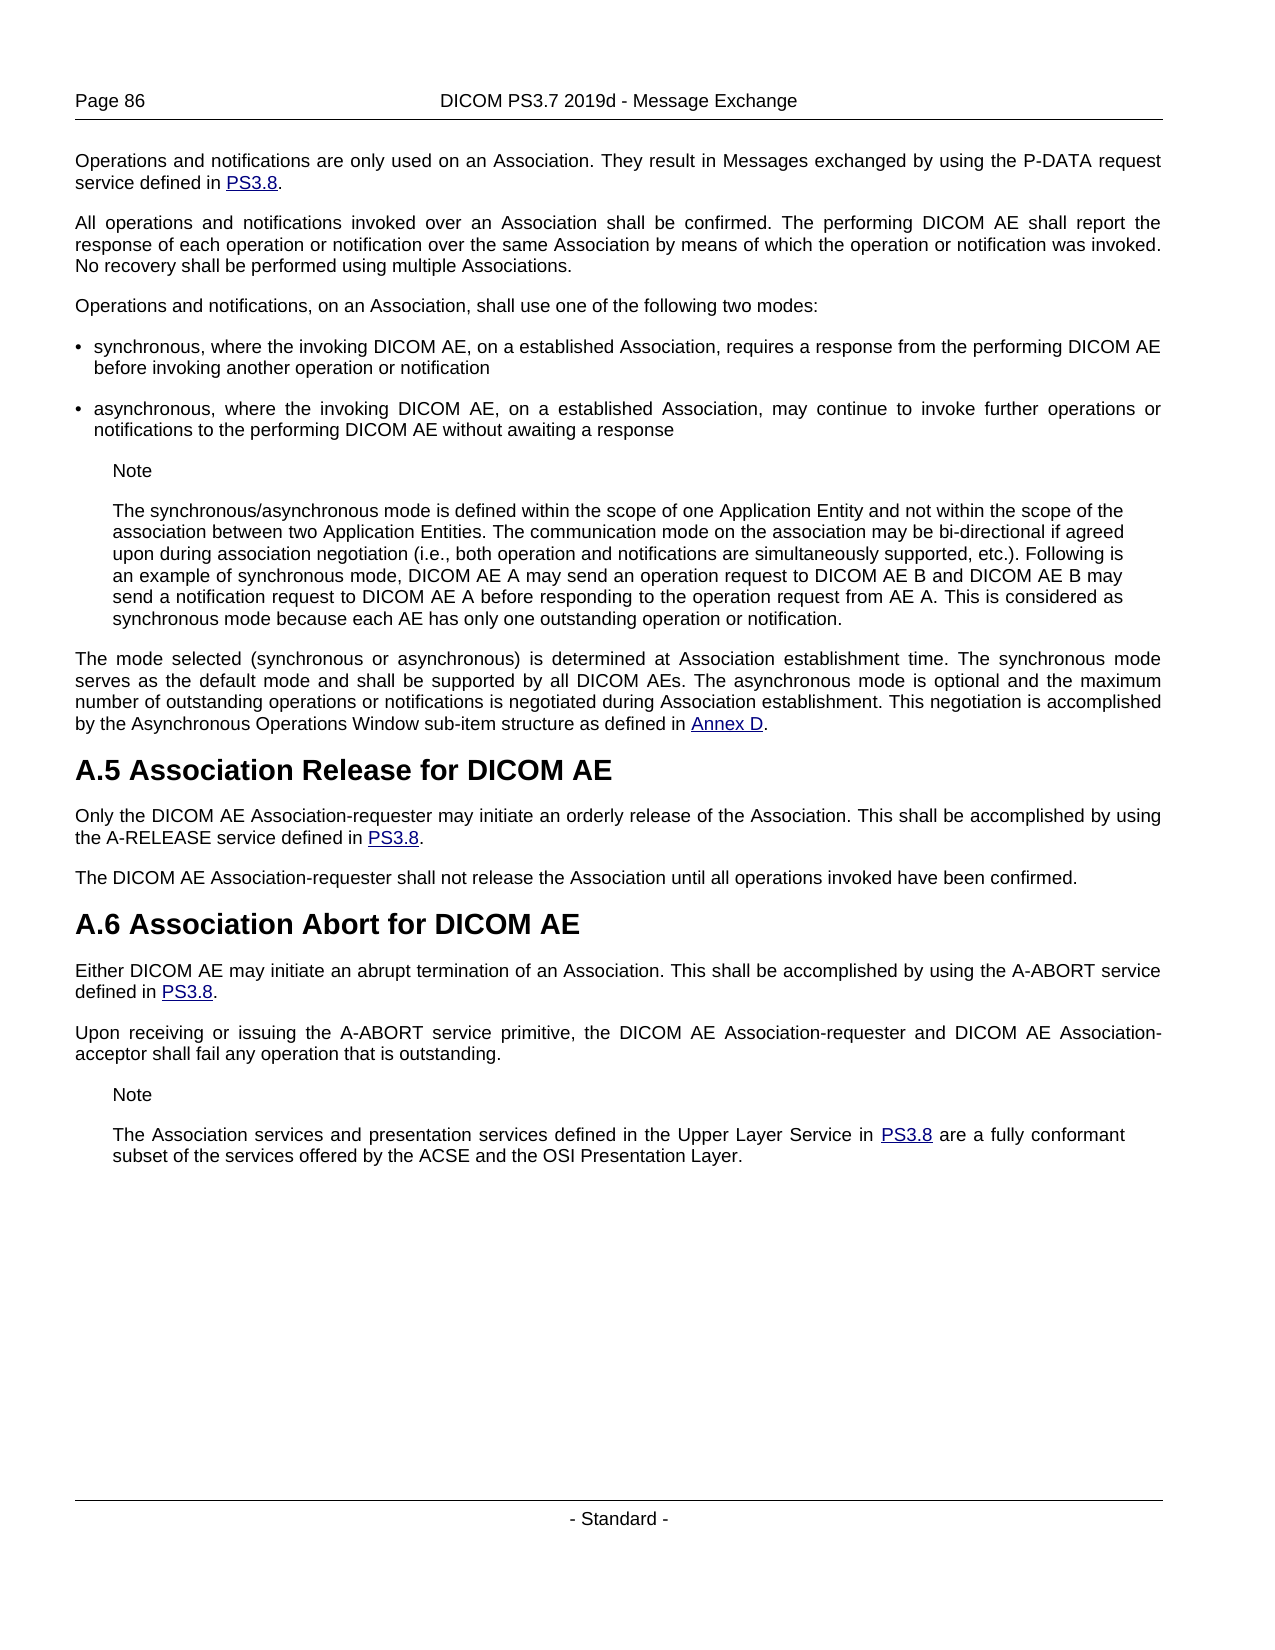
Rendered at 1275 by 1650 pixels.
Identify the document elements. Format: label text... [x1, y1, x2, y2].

text A.5 Association Release for DICOM AE [75, 753, 1162, 786]
text All operations and notifications invoked over an Association shall be confirmed. The performing DICOM AE shall report the response of each operation or notification over the same Association by means of which the operation or notification was invoked. No recovery shall be performed using multiple Associations. [75, 212, 1162, 277]
text Note [112, 1083, 1125, 1105]
text Note [112, 459, 1125, 481]
text The Association services and presentation services defined in the Upper Layer Service in PS3.8 are a fully conformant subset of the services offered by the ACSE and the OSI Presentation Layer. [112, 1124, 1125, 1167]
text Operations and notifications, on an Association, shall use one of the following two modes: [75, 295, 1162, 317]
text Only the DICOM AE Association-requester may initiate an orderly release of the Association. This shall be accomplished by using the A-RELEASE service defined in PS3.8. [75, 805, 1162, 848]
text • synchronous, where the invoking DICOM AE, on a established Association, requires a response from the performing DICOM AE before invoking another operation or notification [75, 336, 1162, 379]
text Upon receiving or issuing the A-ABORT service primitive, the DICOM AE Association-requester and DICOM AE Association-acceptor shall fail any operation that is outstanding. [75, 1021, 1162, 1064]
text The synchronous/asynchronous mode is defined within the scope of one Application Entity and not within the scope of the association between two Application Entities. The communication mode on the association may be bi-directional if agreed upon during association negotiation (i.e., both operation and notifications are simultaneously supported, etc.). Following is an example of synchronous mode, DICOM AE A may send an operation request to DICOM AE B and DICOM AE B may send a notification request to DICOM AE A before responding to the operation request from AE A. This is considered as synchronous mode because each AE has only one outstanding operation or notification. [112, 500, 1125, 629]
text • asynchronous, where the invoking DICOM AE, on a established Association, may continue to invoke further operations or notifications to the performing DICOM AE without awaiting a response [75, 397, 1162, 441]
text A.6 Association Abort for DICOM AE [75, 907, 1162, 941]
text The DICOM AE Association-requester shall not release the Association until all operations invoked have been confirmed. [75, 867, 1162, 888]
text Either DICOM AE may initiate an abrupt termination of an Association. This shall be accomplished by using the A-ABORT service defined in PS3.8. [75, 959, 1162, 1003]
text The mode selected (synchronous or asynchronous) is determined at Association establishment time. The synchronous mode serves as the default mode and shall be supported by all DICOM AEs. The asynchronous mode is optional and the maximum number of outstanding operations or notifications is negotiated during Association establishment. This negotiation is accomplished by the Asynchronous Operations Window sub-item structure as defined in Annex D. [75, 648, 1162, 734]
text Operations and notifications are only used on an Association. They result in Messages exchanged by using the P-DATA request service defined in PS3.8. [75, 150, 1162, 193]
